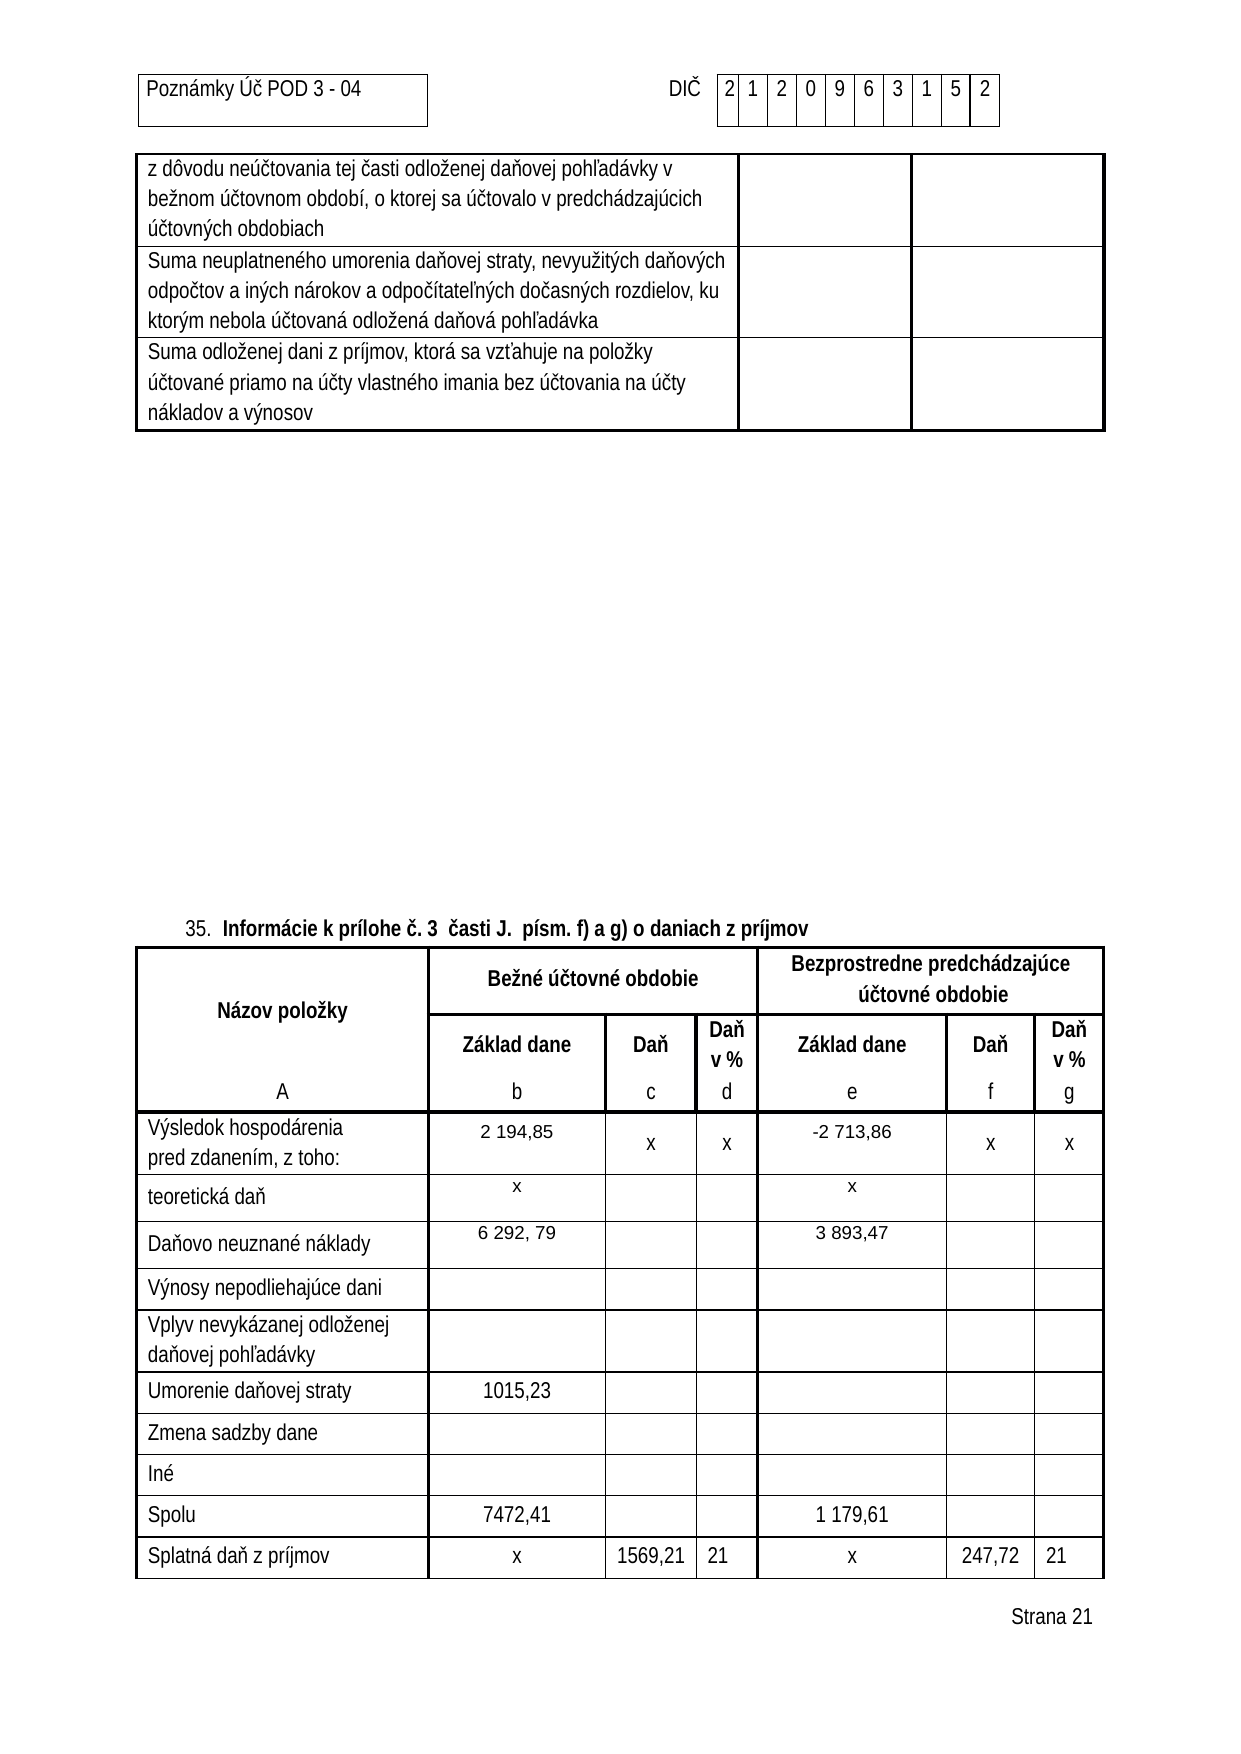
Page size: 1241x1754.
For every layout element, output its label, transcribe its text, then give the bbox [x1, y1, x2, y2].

table_cell 1015,23 [430, 1373, 605, 1412]
table_cell x [430, 1538, 605, 1578]
table_cell Daň [948, 1016, 1033, 1076]
table_cell Výnosy nepodliehajúce dani [138, 1269, 427, 1309]
table_cell Suma neuplatneného umorenia daňovej straty, nevyužitých daňových odpočtov a iných nárokov a odpočítateľných dočasných rozdielov, ku ktorým nebola účtovaná odložená daňová pohľadávka [138, 247, 737, 337]
table_cell [430, 1414, 605, 1454]
table_cell [740, 338, 910, 429]
table_cell [947, 1414, 1034, 1454]
table_cell 1 179,61 [759, 1496, 946, 1536]
table_cell Výsledok hospodárenia pred zdanením, z toho: [138, 1114, 427, 1174]
table_cell Suma odloženej dani z príjmov, ktorá sa vzťahuje na položky účtované priamo na účty vlastného imania bez účtovania na účty nákladov a výnosov [138, 338, 737, 429]
table_cell [697, 1455, 756, 1495]
table_cell 21 [1035, 1538, 1102, 1578]
table_cell [947, 1175, 1034, 1221]
table_cell 7472,41 [430, 1496, 605, 1536]
table_cell d [698, 1076, 756, 1110]
table_cell [759, 1311, 946, 1371]
table_cell [1035, 1311, 1102, 1371]
table_cell x [759, 1175, 946, 1221]
table_cell [947, 1269, 1034, 1309]
table_cell 2 194,85 [430, 1114, 605, 1174]
table_cell [1035, 1414, 1102, 1454]
table_cell z dôvodu neúčtovania tej časti odloženej daňovej pohľadávky v bežnom účtovnom období, o ktorej sa účtovalo v predchádzajúcich účtovných obdobiach [138, 155, 737, 246]
table_cell [740, 247, 910, 337]
table_cell 3 893,47 [759, 1222, 946, 1268]
table_cell x [697, 1114, 756, 1174]
table_cell [759, 1455, 946, 1495]
table_cell A [138, 1076, 427, 1110]
table_cell x [759, 1538, 946, 1578]
table_cell Daň [607, 1016, 694, 1076]
table_cell [1035, 1269, 1102, 1309]
table_cell Iné [138, 1455, 427, 1495]
table_cell e [759, 1076, 945, 1110]
table_cell [606, 1269, 696, 1309]
table_cell Daň v % [1036, 1016, 1102, 1076]
table_cell [740, 155, 910, 246]
table_cell Daňovo neuznané náklady [138, 1222, 427, 1268]
table_cell x [1035, 1114, 1102, 1174]
table_cell [947, 1373, 1034, 1412]
table_cell teoretická daň [138, 1175, 427, 1221]
table_cell [430, 1269, 605, 1309]
table_cell [697, 1373, 756, 1412]
table_cell [430, 1455, 605, 1495]
table_cell [606, 1414, 696, 1454]
table_cell -2 713,86 [759, 1114, 946, 1174]
table_cell [947, 1496, 1034, 1536]
table_cell [606, 1455, 696, 1495]
table_cell [947, 1455, 1034, 1495]
table_cell [1035, 1222, 1102, 1268]
table_cell [1035, 1455, 1102, 1495]
table_header Názov položky [138, 949, 427, 1076]
table_cell Umorenie daňovej straty [138, 1373, 427, 1412]
table_cell 6 292, 79 [430, 1222, 605, 1268]
table_cell [697, 1414, 756, 1454]
table_cell x [430, 1175, 605, 1221]
table_cell [697, 1311, 756, 1371]
table_cell x [947, 1114, 1034, 1174]
list Informácie k prílohe č. 3 časti J. písm. f) a g) o daniach z príjmov [185, 915, 1093, 942]
table_header Bežné účtovné obdobie [430, 949, 756, 1012]
table_cell [697, 1175, 756, 1221]
table_cell [913, 155, 1102, 246]
table_cell 1569,21 [606, 1538, 696, 1578]
table_cell [606, 1222, 696, 1268]
table_cell Daň v % [698, 1016, 756, 1076]
table_cell [697, 1222, 756, 1268]
table_cell [1035, 1373, 1102, 1412]
table_cell [947, 1311, 1034, 1371]
table_cell [759, 1414, 946, 1454]
table_cell Spolu [138, 1496, 427, 1536]
table_cell Vplyv nevykázanej odloženej daňovej pohľadávky [138, 1311, 427, 1371]
table_cell [697, 1496, 756, 1536]
table_cell [759, 1269, 946, 1309]
table_cell [606, 1311, 696, 1371]
table_cell f [948, 1076, 1033, 1110]
table_cell [759, 1373, 946, 1412]
table_cell g [1036, 1076, 1102, 1110]
table_cell [606, 1496, 696, 1536]
table_cell [913, 338, 1102, 429]
table_cell [430, 1311, 605, 1371]
table_cell [606, 1373, 696, 1412]
table_cell Splatná daň z príjmov [138, 1538, 427, 1578]
table_cell x [606, 1114, 696, 1174]
table_cell [606, 1175, 696, 1221]
table_cell Zmena sadzby dane [138, 1414, 427, 1454]
table_cell [1035, 1175, 1102, 1221]
table_cell [697, 1269, 756, 1309]
table_header Bezprostredne predchádzajúce účtovné obdobie [759, 949, 1102, 1012]
table_cell c [607, 1076, 694, 1110]
table_cell [913, 247, 1102, 337]
table_cell [947, 1222, 1034, 1268]
table_cell [1035, 1496, 1102, 1536]
table_cell b [430, 1076, 604, 1110]
table_cell Základ dane [759, 1016, 945, 1076]
table_cell Základ dane [430, 1016, 604, 1076]
table_cell 21 [697, 1538, 756, 1578]
table_cell 247,72 [947, 1538, 1034, 1578]
